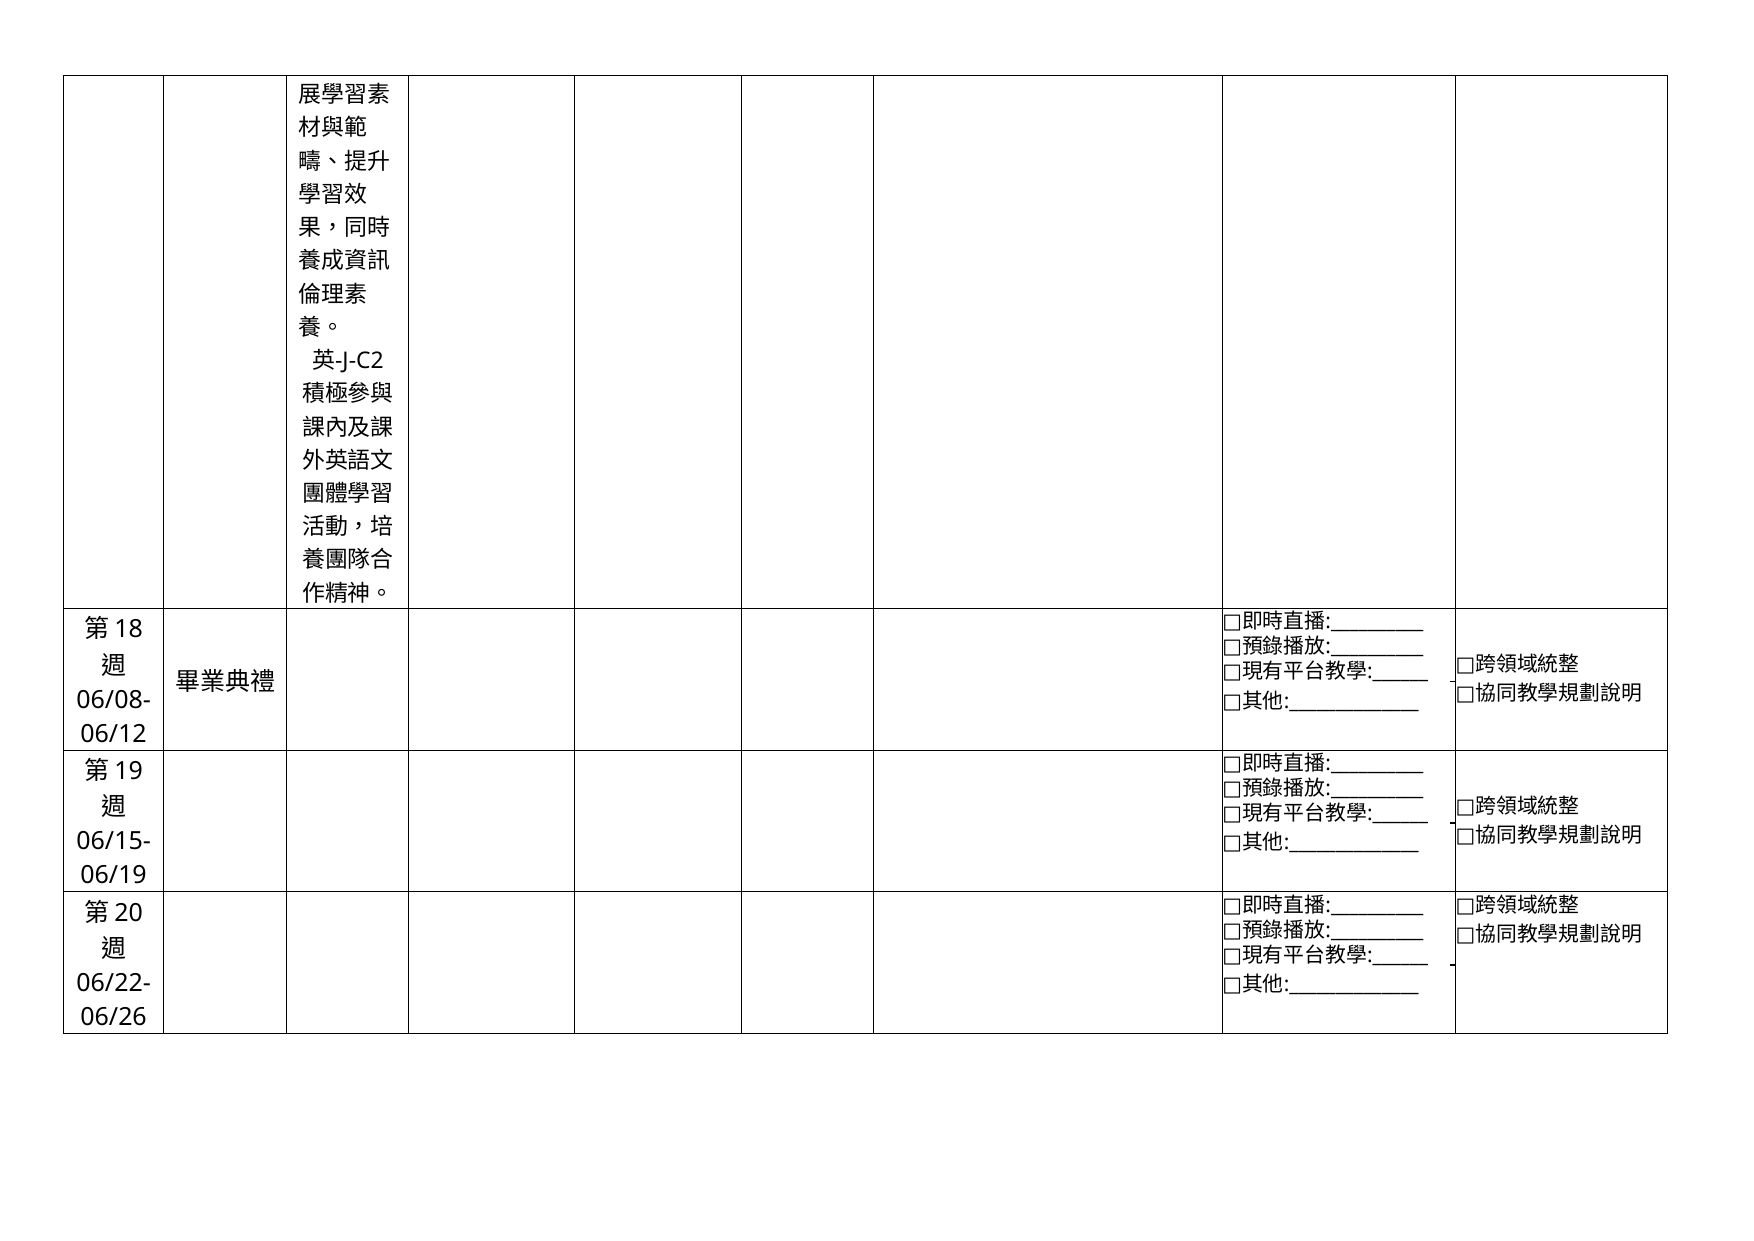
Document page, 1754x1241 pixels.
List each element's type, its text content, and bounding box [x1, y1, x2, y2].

table_cell 第18週 06/08-06/12 [64, 609, 163, 749]
table_cell [409, 751, 574, 891]
table_cell [742, 76, 873, 608]
table_cell □跨領域統整 □協同教學規劃說明 [1456, 892, 1667, 1033]
table_cell 畢業典禮 [164, 609, 286, 749]
table_cell [874, 609, 1222, 749]
table_cell 展學習素材與範疇、提升學習效果，同時養成資訊倫理素養。 英-J-C2 積極參與課內及課外英語文團體學習活動，培養團隊合作精神。 [287, 76, 408, 608]
table_cell [409, 609, 574, 749]
table_cell [64, 76, 163, 608]
table_cell [409, 76, 574, 608]
table_cell [1456, 76, 1667, 608]
table_cell [164, 76, 286, 608]
table_cell [742, 892, 873, 1033]
table_cell [575, 892, 741, 1033]
table_cell [1223, 76, 1455, 608]
table_cell [409, 892, 574, 1033]
table_cell □即時直播:__________ □預錄播放:__________ □現有平台教學:______ □其他:______________ [1223, 751, 1455, 891]
table_cell [874, 751, 1222, 891]
table_cell □跨領域統整 □協同教學規劃說明 [1456, 609, 1667, 749]
table_cell 第19週 06/15-06/19 [64, 751, 163, 891]
table_cell [874, 892, 1222, 1033]
table_cell [575, 76, 741, 608]
table_cell [287, 609, 408, 749]
table_cell [575, 609, 741, 749]
table_cell [742, 751, 873, 891]
table_cell [287, 892, 408, 1033]
table_cell □跨領域統整 □協同教學規劃說明 [1456, 751, 1667, 891]
table_cell □即時直播:__________ □預錄播放:__________ □現有平台教學:______ □其他:______________ [1223, 892, 1455, 1033]
table_cell [742, 609, 873, 749]
table_cell [874, 76, 1222, 608]
table_cell [164, 892, 286, 1033]
table_cell [287, 751, 408, 891]
table_cell [164, 751, 286, 891]
table_cell 第20週 06/22-06/26 [64, 892, 163, 1033]
table_cell □即時直播:__________ □預錄播放:__________ □現有平台教學:______ □其他:______________ [1223, 609, 1455, 749]
table_cell [575, 751, 741, 891]
